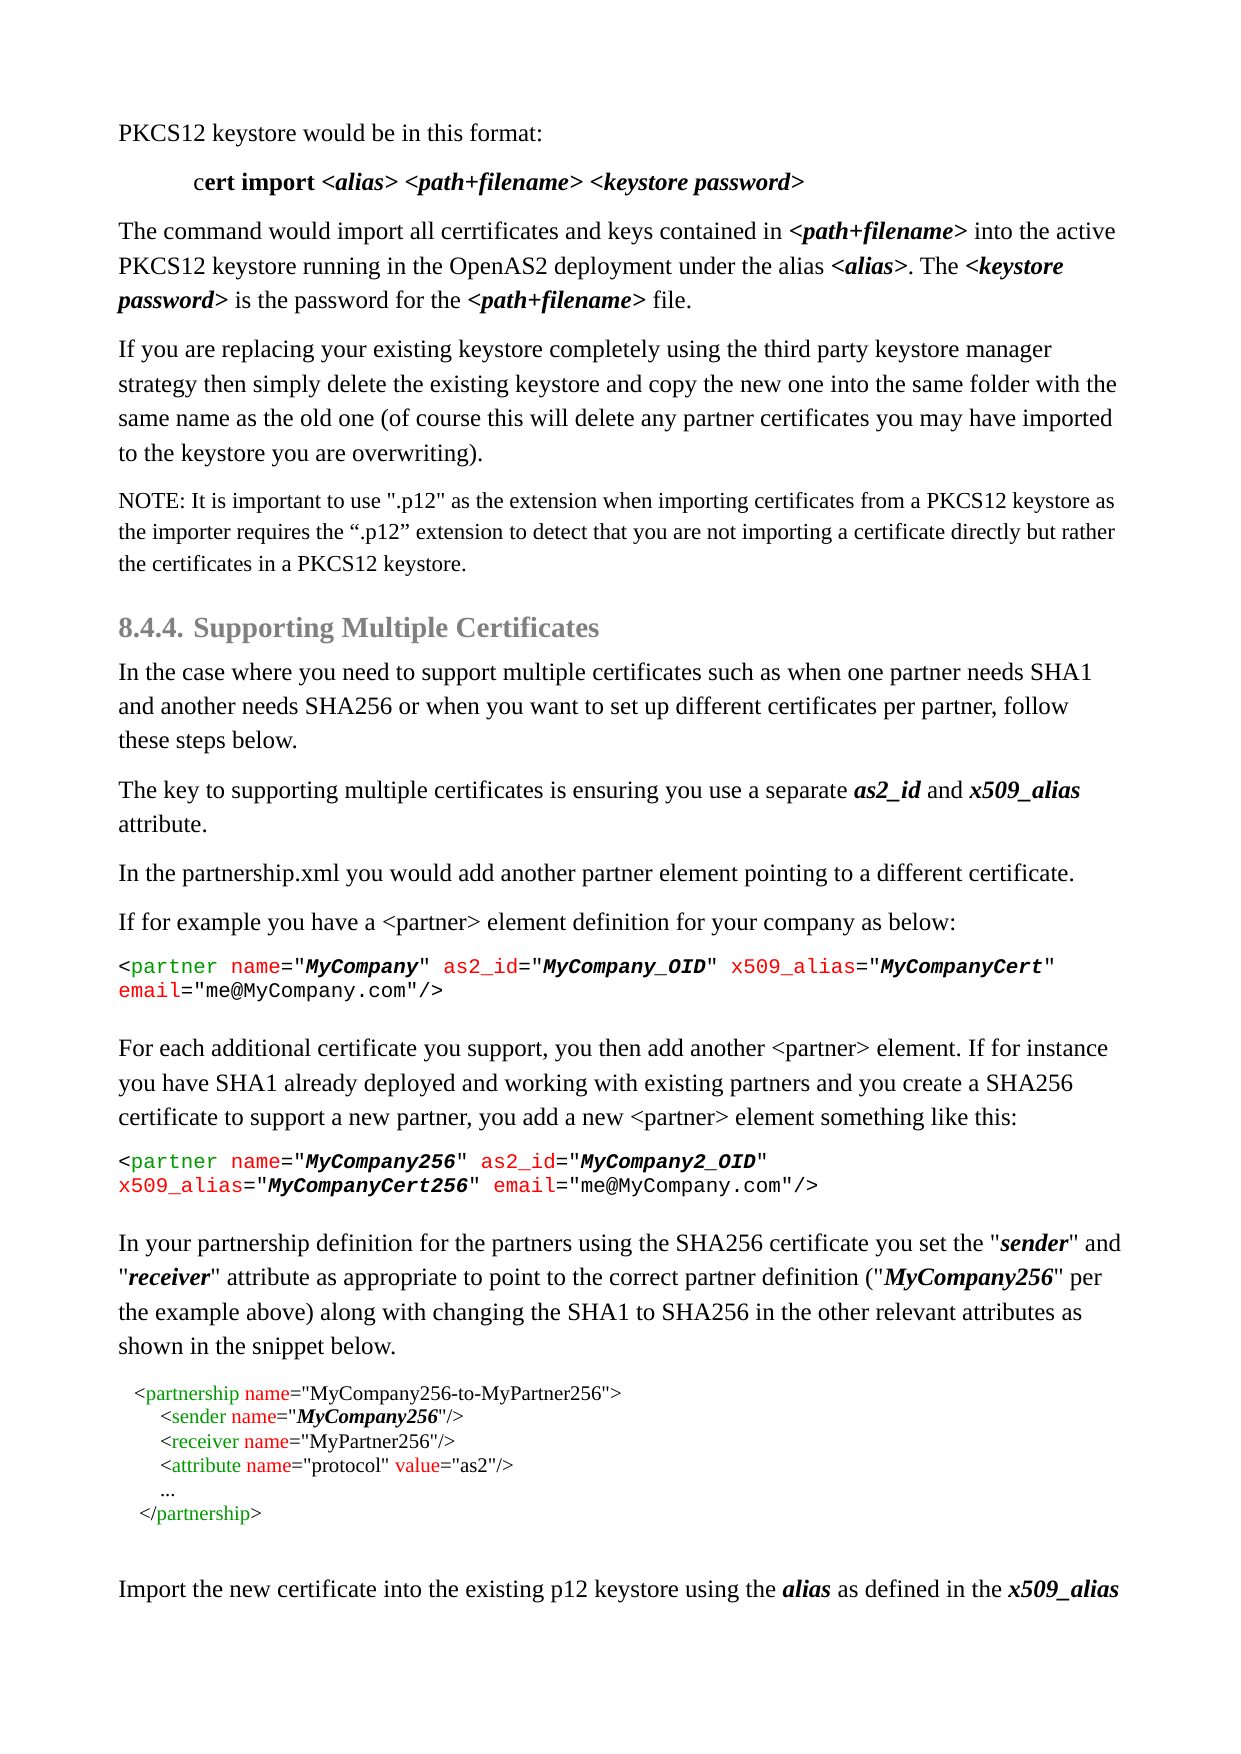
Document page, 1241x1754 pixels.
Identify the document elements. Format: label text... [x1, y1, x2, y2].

text <sender name="MyCompany256"/> [118, 1404, 1122, 1428]
text Import the new certificate into the existing p12 keystore using the alias as defined in the x509_alias [118, 1574, 1122, 1603]
text ... [118, 1477, 1122, 1501]
text <attribute name="protocol" value="as2"/> [118, 1453, 1122, 1477]
text If for example you have a <partner> element definition for your company as below: [118, 907, 1122, 936]
text PKCS12 keystore would be in this format: [118, 118, 1122, 147]
text <partner name="MyCompany" as2_id="MyCompany_OID" x509_alias="MyCompanyCert" email="me@MyCompany.com"/> [118, 956, 1122, 1004]
text <partner name="MyCompany256" as2_id="MyCompany2_OID" x509_alias="MyCompanyCert256" email="me@MyCompany.com"/> [118, 1151, 1122, 1198]
text For each additional certificate you support, you then add another <partner> element. If for instance you have SHA1 already deployed and working with existing partners and you create a SHA256 certificate to support a new partner, you add a new <partner> element something like this: [118, 1033, 1122, 1131]
text </partnership> [118, 1501, 1122, 1525]
text The command would import all cerrtificates and keys contained in <path+filename> into the active PKCS12 keystore running in the OpenAS2 deployment under the alias <alias>. The <keystore password> is the password for the <path+filename> file. [118, 216, 1122, 314]
subtitle Supporting Multiple Certificates [118, 611, 1122, 644]
text In the case where you need to support multiple certificates such as when one partner needs SHA1 and another needs SHA256 or when you want to set up different certificates per partner, follow these steps below. [118, 657, 1122, 754]
text <partnership name="MyCompany256-to-MyPartner256"> [118, 1380, 1122, 1404]
text <receiver name="MyPartner256"/> [118, 1428, 1122, 1453]
text cert import <alias> <path+filename> <keystore password> [193, 167, 1122, 196]
text NOTE: It is important to use ".p12" as the extension when importing certificates from a PKCS12 keystore as the importer requires the “.p12” extension to detect that you are not importing a certificate directly but rather the certificates in a PKCS12 keystore. [118, 487, 1122, 576]
text In your partnership definition for the partners using the SHA256 certificate you set the "sender" and "receiver" attribute as appropriate to point to the correct partner definition ("MyCompany256" per the example above) along with changing the SHA1 to SHA256 in the other relevant attributes as shown in the snippet below. [118, 1228, 1122, 1360]
text If you are replacing your existing keystore completely using the third party keystore manager strategy then simply delete the existing keystore and copy the new one into the same folder with the same name as the old one (of course this will delete any partner certificates you may have imported to the keystore you are overwriting). [118, 334, 1122, 466]
text In the partnership.xml you would add another partner element pointing to a different certificate. [118, 858, 1122, 887]
text The key to supporting multiple certificates is ensuring you use a separate as2_id and x509_alias attribute. [118, 775, 1122, 838]
